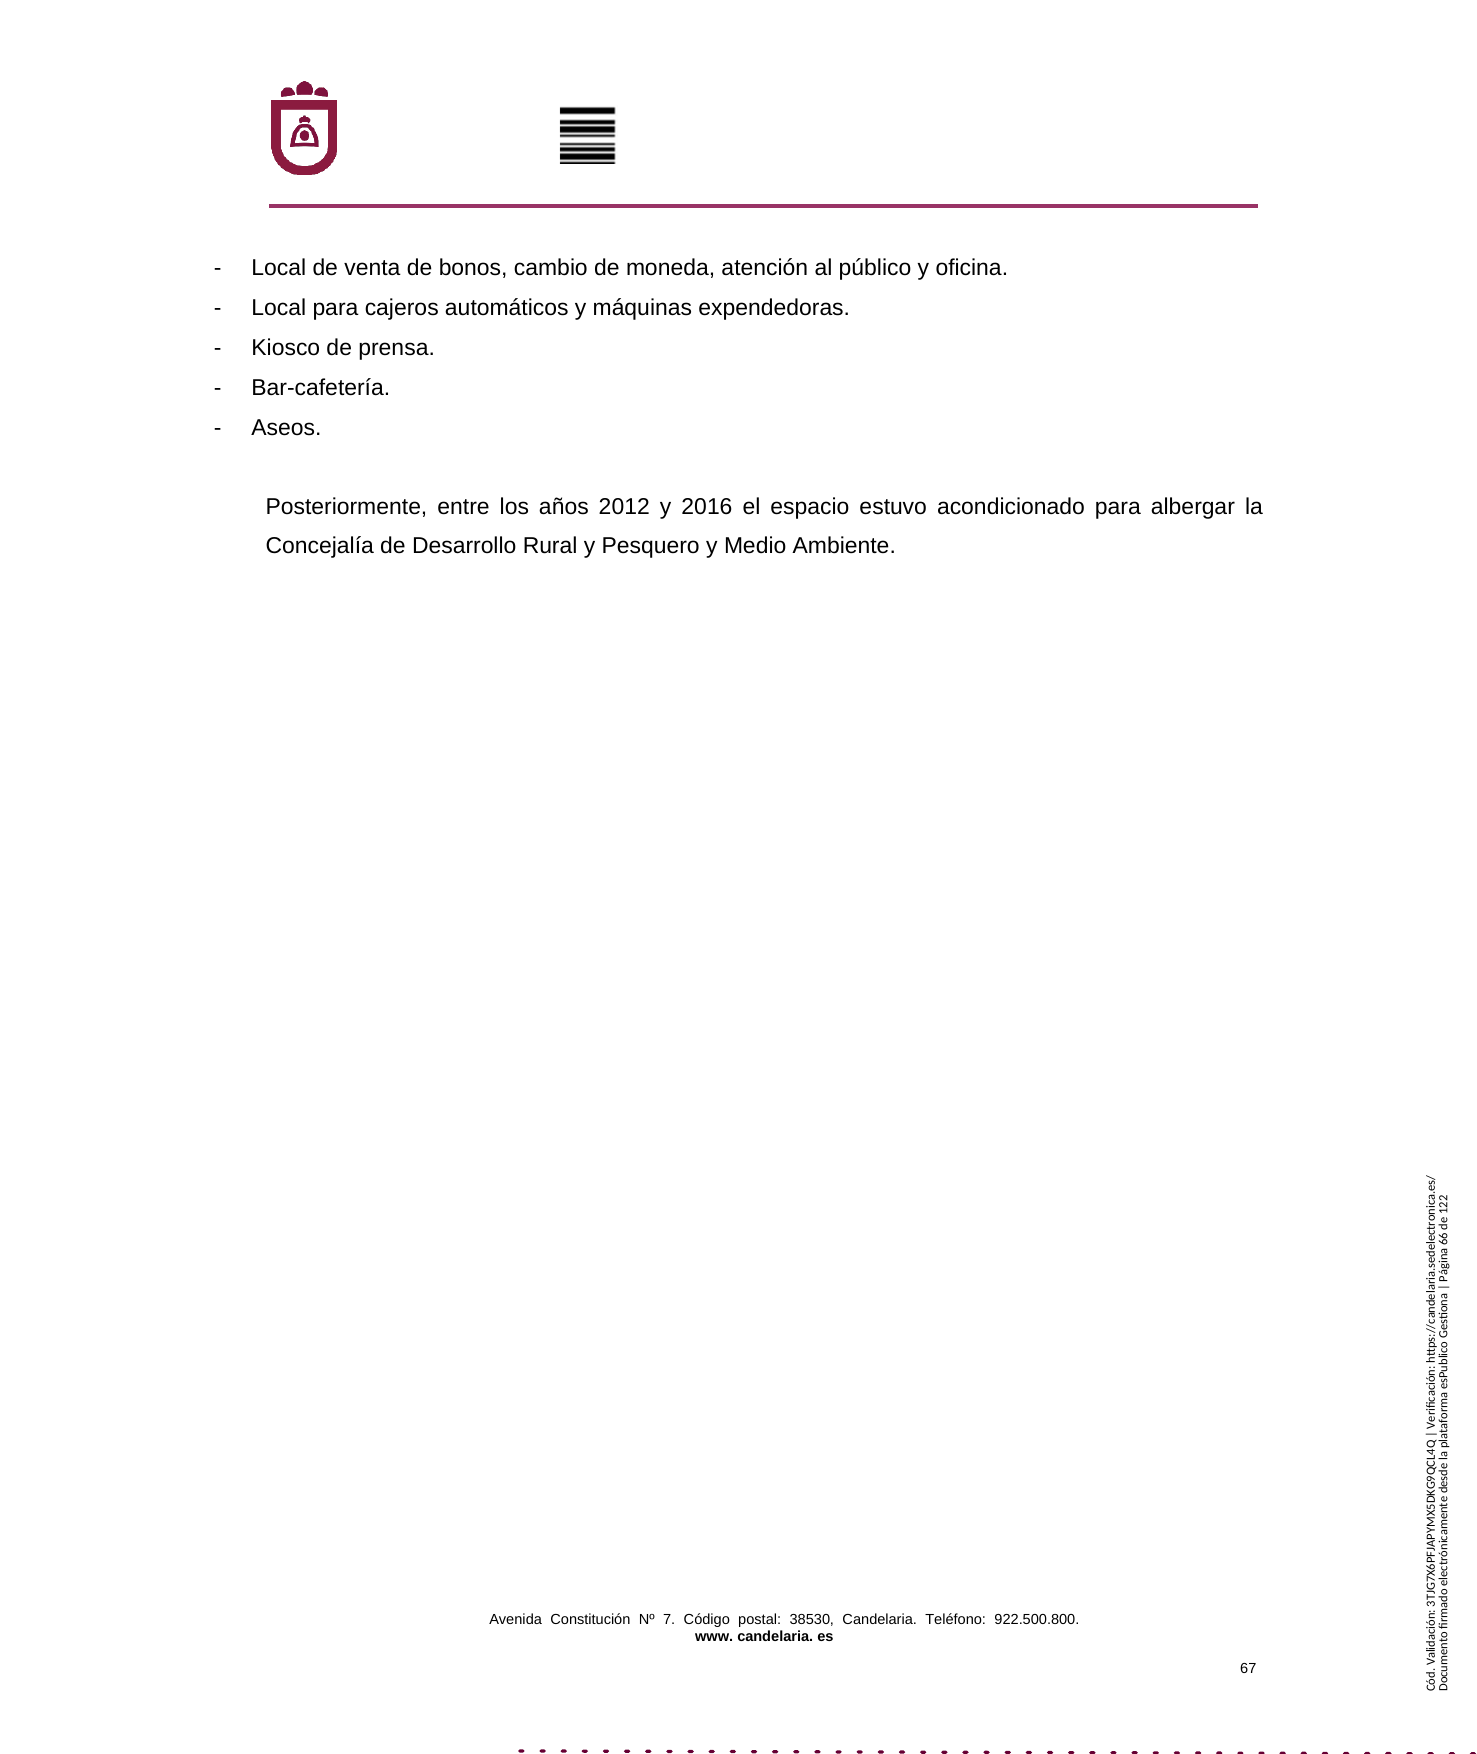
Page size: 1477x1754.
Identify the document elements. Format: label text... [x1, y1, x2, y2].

list Bar-cafetería. [214, 374, 1263, 400]
list Aseos. [214, 414, 1263, 440]
list Local de venta de bonos, cambio de moneda, atención al público y oficina. [214, 254, 1263, 280]
list Kiosco de prensa. [214, 334, 1263, 360]
list Local para cajeros automáticos y máquinas expendedoras. [214, 294, 1263, 320]
text Posteriormente, entre los años 2012 y 2016 el espacio estuvo acondicionado para albergar la Concejalía de Desarrollo Rural y Pesquero y Medio Ambiente. [265, 493, 1263, 558]
